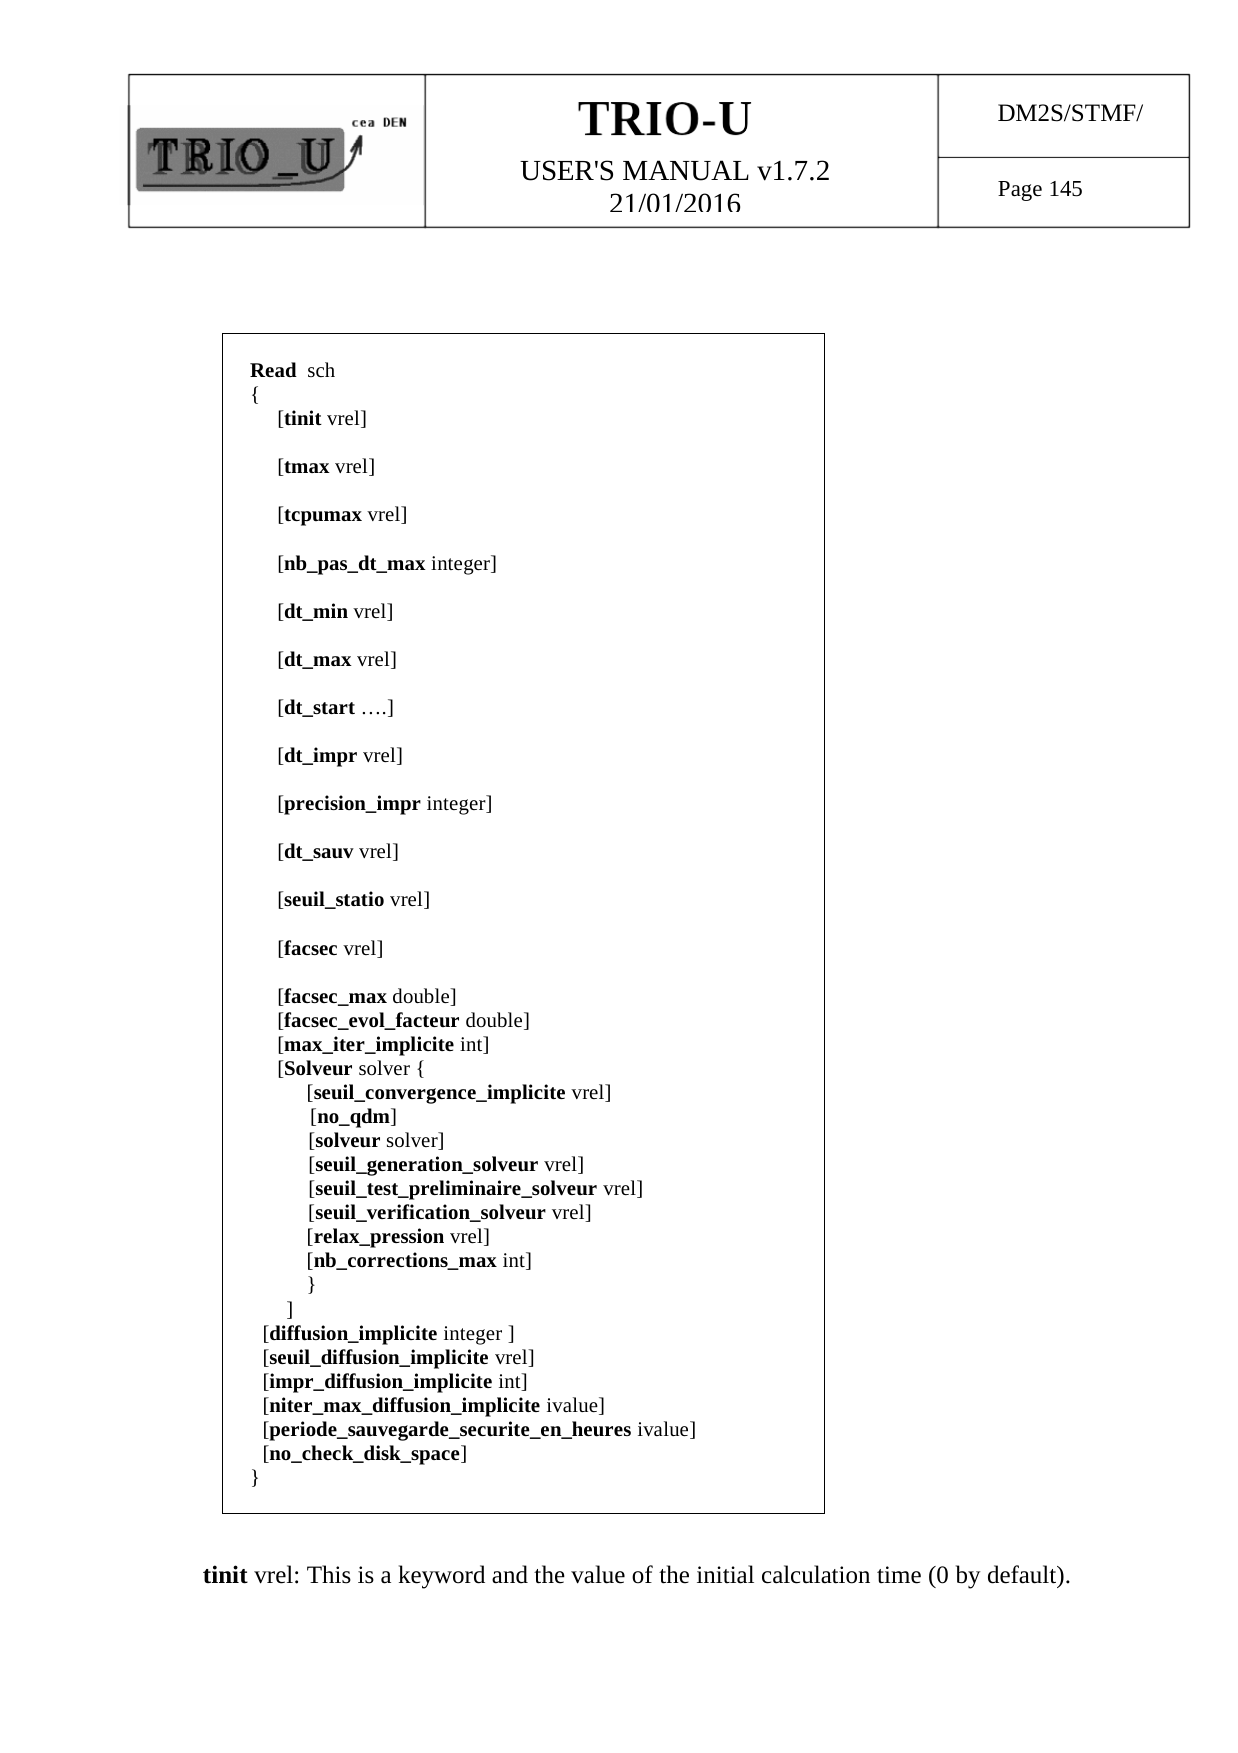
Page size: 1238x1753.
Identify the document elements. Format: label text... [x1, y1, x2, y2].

table_header Read sch { [tinit vrel] [tmax vrel] [tcpumax vrel] [nb_pas_dt_max integer] [dt_min vrel] [dt_max vrel] [dt_start ….] [dt_impr vrel] [precision_impr integer] [dt_sauv vrel] [seuil_statio vrel] [facsec vrel] [facsec_max double] [facsec_evol_facteur double] [max_iter_implicite int] [Solveur solver { [seuil_convergence_implicite vrel] [no_qdm] [solveur solver] [seuil_generation_solveur vrel] [seuil_test_preliminaire_solveur vrel] [seuil_verification_solveur vrel] [relax_pression vrel] [nb_corrections_max int] } ] [diffusion_implicite integer ] [seuil_diffusion_implicite vrel] [impr_diffusion_implicite int] [niter_max_diffusion_implicite ivalue] [periode_sauvegarde_securite_en_heures ivalue] [no_check_disk_space] } [223, 334, 824, 1513]
text tinit vrel: This is a keyword and the value of the initial calculation time (0 by default). [203, 1551, 1165, 1589]
